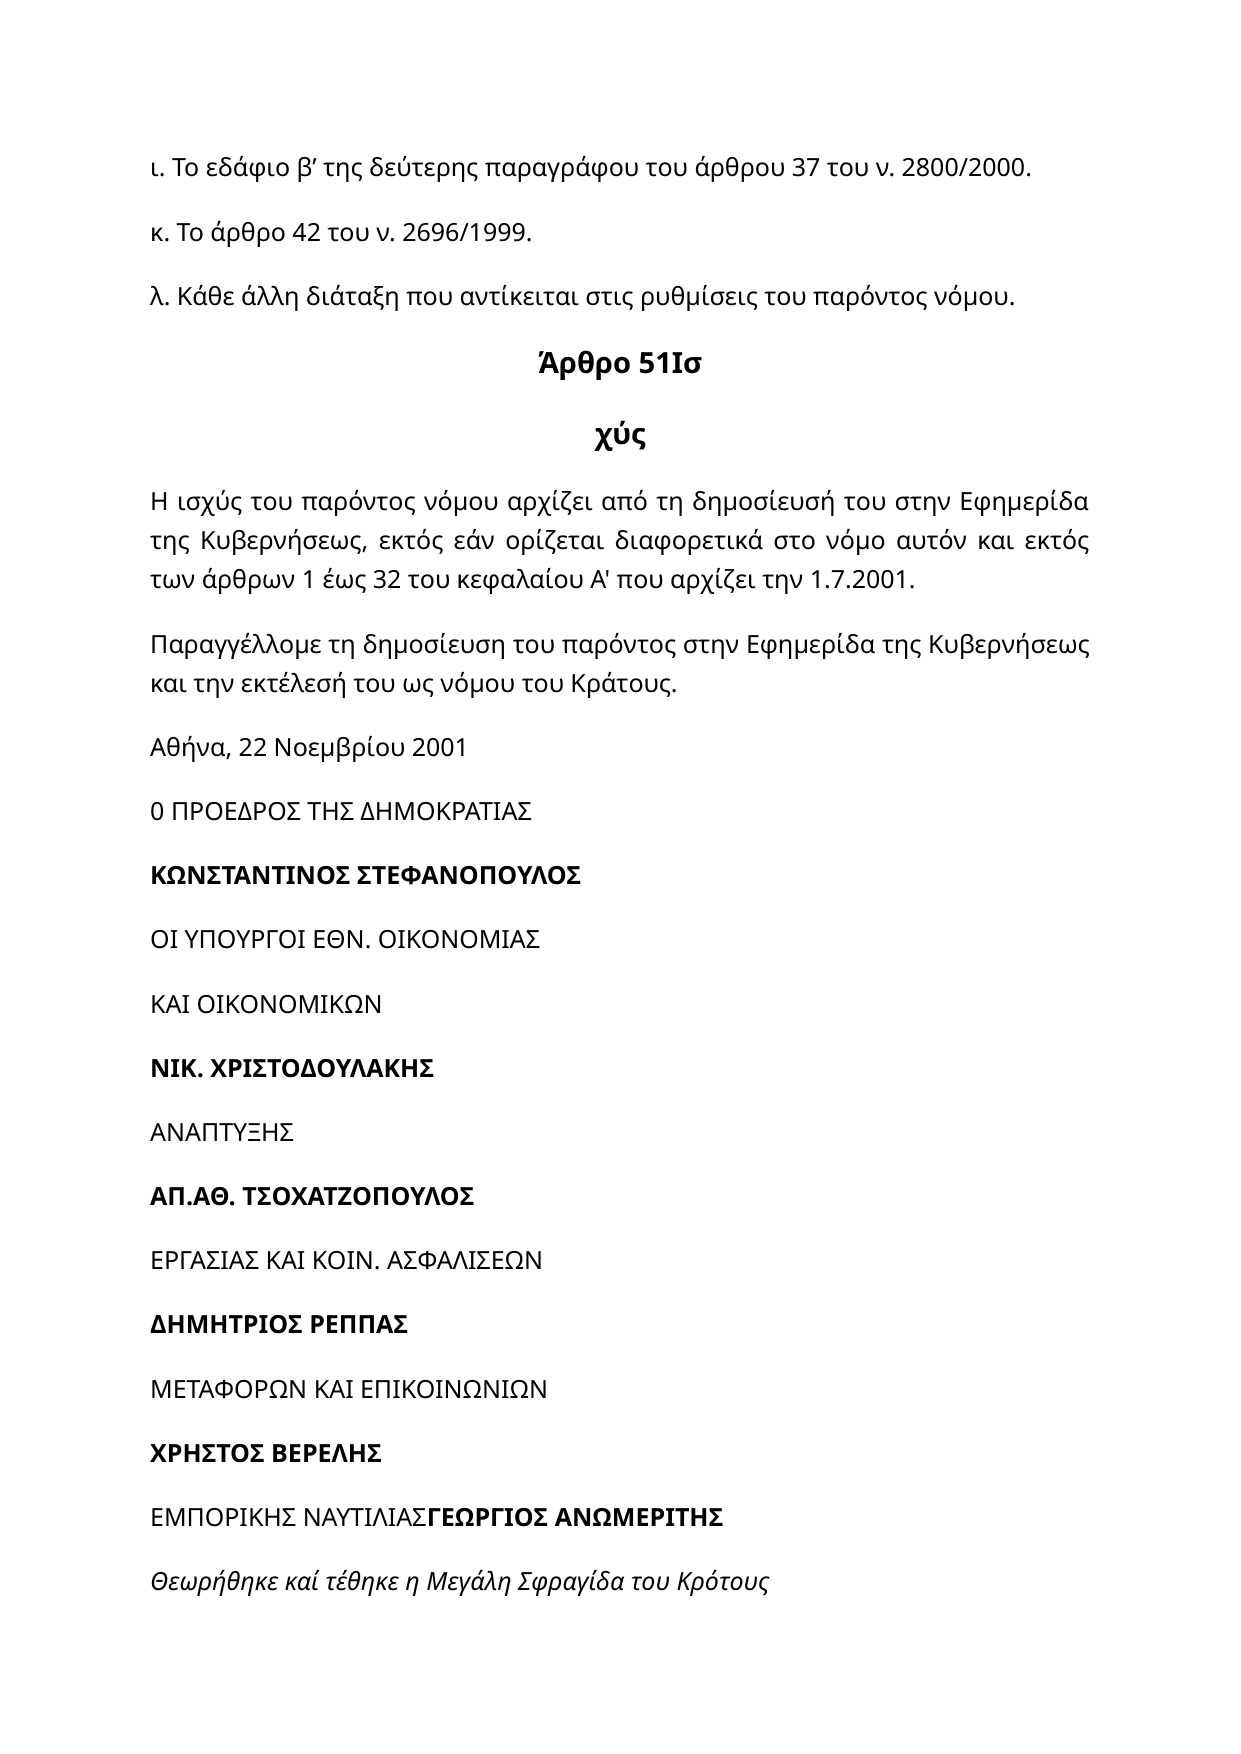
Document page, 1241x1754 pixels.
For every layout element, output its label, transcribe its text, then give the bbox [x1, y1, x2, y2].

text ΕΜΠΟΡΙΚΗΣ ΝΑΥΤΙΛΙΑΣΓΕΩΡΓΙΟΣ ΑΝΩΜΕΡΙΤΗΣ [150, 1499, 1090, 1534]
text ΧΡΗΣΤΟΣ ΒΕΡΕΛΗΣ [150, 1435, 1090, 1469]
text ΟΙ ΥΠΟΥΡΓΟΙ ΕΘΝ. ΟΙΚΟΝΟΜΙΑΣ [150, 922, 1090, 956]
text 0 ΠΡΟΕΔΡΟΣ ΤΗΣ ΔΗΜΟΚΡΑΤΙΑΣ [150, 794, 1090, 828]
text ΜΕΤΑΦΟΡΩΝ ΚΑΙ ΕΠΙΚΟΙΝΩΝΙΩΝ [150, 1371, 1090, 1405]
subtitle Άρθρο 51Ισ [150, 342, 1090, 382]
text Η ισχύς του παρόντος νόμου αρχίζει από τη δημοσίευσή του στην Εφημερίδα της Κυβερνήσεως, εκτός εάν ορίζεται διαφορετικά στο νόμο αυτόν και εκτός των άρθρων 1 έως 32 του κεφαλαίου Α' που αρχίζει την 1.7.2001. [150, 484, 1090, 596]
text ΑΝΑΠΤΥΞΗΣ [150, 1114, 1090, 1149]
text ΕΡΓΑΣΙΑΣ ΚΑΙ ΚΟΙΝ. ΑΣΦΑΛΙΣΕΩΝ [150, 1243, 1090, 1277]
subtitle χύς [150, 413, 1090, 453]
text ι. Το εδάφιο β’ της δεύτερης παραγράφου του άρθρου 37 του ν. 2800/2000. [150, 150, 1090, 184]
text ΑΠ.ΑΘ. ΤΣΟΧΑΤΖΟΠΟΥΛΟΣ [150, 1179, 1090, 1213]
text ΚΑΙ ΟΙΚΟΝΟΜΙΚΩΝ [150, 986, 1090, 1020]
text κ. Το άρθρο 42 του ν. 2696/1999. [150, 214, 1090, 248]
text Θεωρήθηκε καί τέθηκε η Μεγάλη Σφραγίδα του Κρότους [150, 1564, 1090, 1598]
text λ. Κάθε άλλη διάταξη που αντίκειται στις ρυθμίσεις του παρόντος νόμου. [150, 278, 1090, 312]
text Αθήνα, 22 Νοεμβρίου 2001 [150, 729, 1090, 764]
text ΝΙΚ. ΧΡΙΣΤΟΔΟΥΛΑΚΗΣ [150, 1050, 1090, 1084]
text ΚΩΝΣΤΑΝΤΙΝΟΣ ΣΤΕΦΑΝΟΠΟΥΛΟΣ [150, 858, 1090, 892]
text Παραγγέλλομε τη δημοσίευση του παρόντος στην Εφημερίδα της Κυβερνήσεως και την εκτέλεσή του ως νόμου του Κράτους. [150, 626, 1090, 699]
text ΔΗΜΗΤΡΙΟΣ ΡΕΠΠΑΣ [150, 1307, 1090, 1341]
